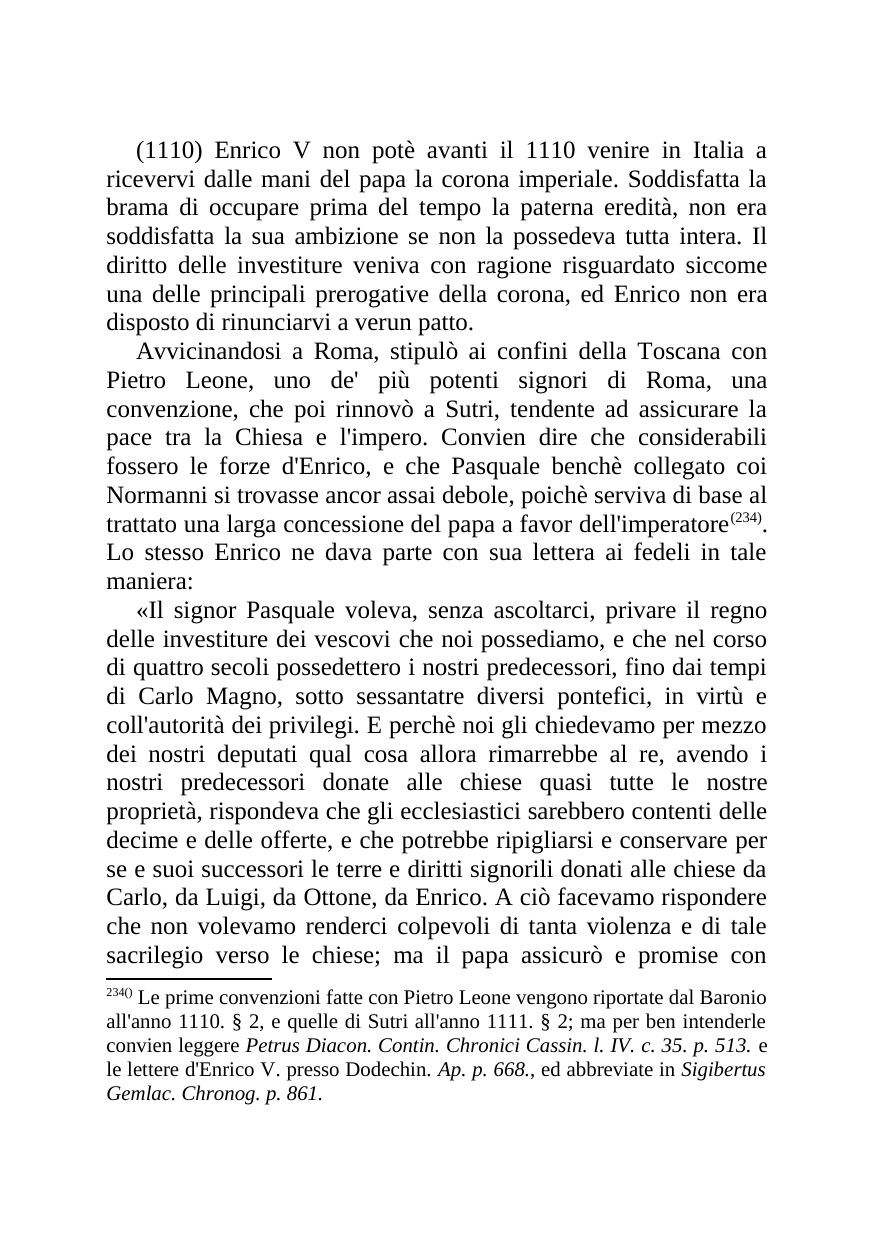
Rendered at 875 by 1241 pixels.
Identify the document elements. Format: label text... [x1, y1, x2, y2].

text «Il signor Pasquale voleva, senza ascoltarci, privare il regno delle investiture dei vescovi che noi possediamo, e che nel corso di quattro secoli possedettero i nostri predecessori, fino dai tempi di Carlo Magno, sotto sessantatre diversi pontefici, in virtù e coll'autorità dei privilegi. E perchè noi gli chiedevamo per mezzo dei nostri deputati qual cosa allora rimarrebbe al re, avendo i nostri predecessori donate alle chiese quasi tutte le nostre proprietà, rispondeva che gli ecclesiastici sarebbero contenti delle decime e delle offerte, e che potrebbe ripigliarsi e conservare per se e suoi successori le terre e diritti signorili donati alle chiese da Carlo, da Luigi, da Ottone, da Enrico. A ciò facevamo rispondere che non volevamo renderci colpevoli di tanta violenza e di tale sacrilegio verso le chiese; ma il papa assicurò e promise con [106, 595, 768, 969]
text () Le prime convenzioni fatte con Pietro Leone vengono riportate dal Baronio all'anno 1110. § 2, e quelle di Sutri all'anno 1111. § 2; ma per ben intenderle convien leggere Petrus Diacon. Contin. Chronici Cassin. l. IV. c. 35. p. 513. e le lettere d'Enrico V. presso Dodechin. Ap. p. 668., ed abbreviate in Sigibertus Gemlac. Chronog. p. 861. [106, 985, 768, 1105]
text Avvicinandosi a Roma, stipulò ai confini della Toscana con Pietro Leone, uno de' più potenti signori di Roma, una convenzione, che poi rinnovò a Sutri, tendente ad assicurare la pace tra la Chiesa e l'impero. Convien dire che considerabili fossero le forze d'Enrico, e che Pasquale benchè collegato coi Normanni si trovasse ancor assai debole, poichè serviva di base al trattato una larga concessione del papa a favor dell'imperatore(). Lo stesso Enrico ne dava parte con sua lettera ai fedeli in tale maniera: [106, 336, 768, 595]
text (1110) Enrico V non potè avanti il 1110 venire in Italia a ricevervi dalle mani del papa la corona imperiale. Soddisfatta la brama di occupare prima del tempo la paterna eredità, non era soddisfatta la sua ambizione se non la possedeva tutta intera. Il diritto delle investiture veniva con ragione risguardato siccome una delle principali prerogative della corona, ed Enrico non era disposto di rinunciarvi a verun patto. [106, 135, 768, 336]
